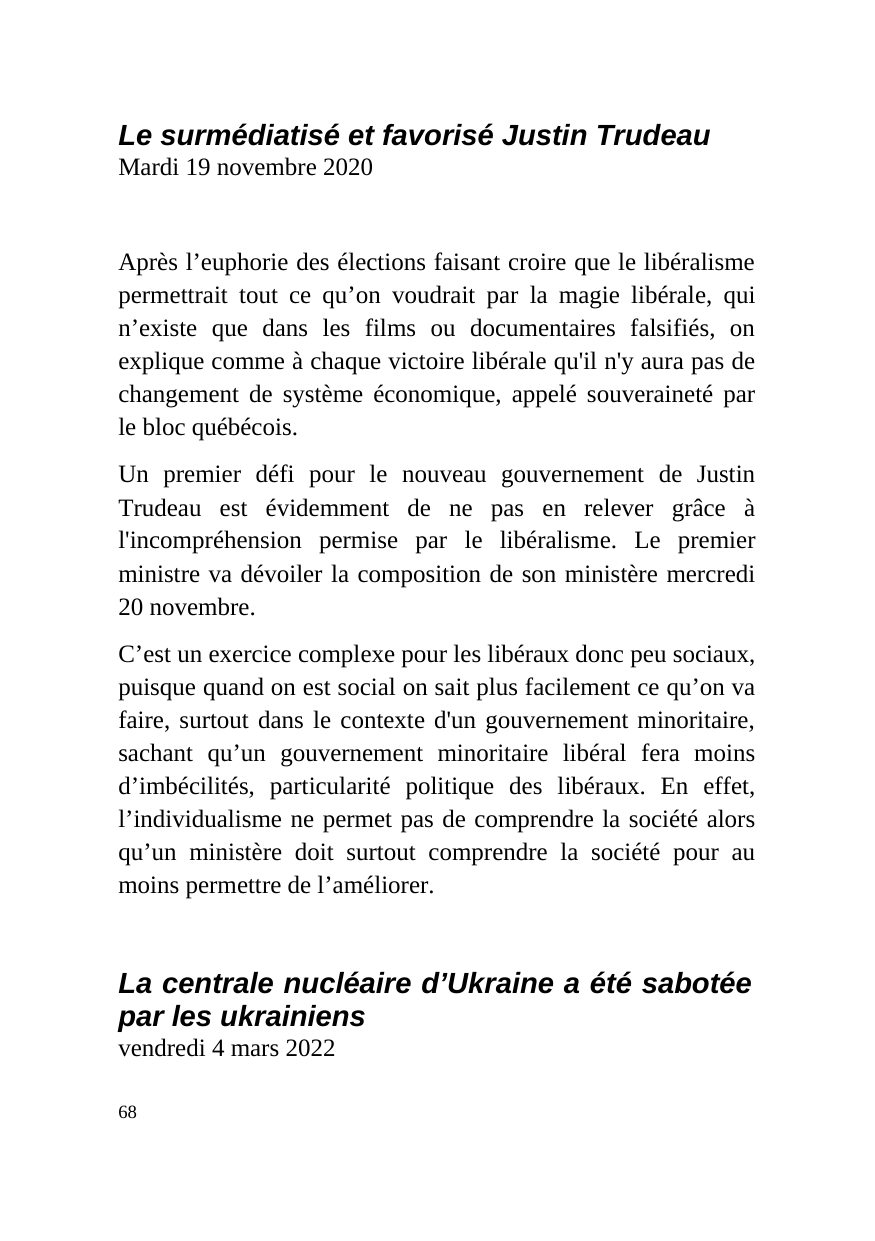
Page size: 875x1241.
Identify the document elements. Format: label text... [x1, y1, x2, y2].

subtitle Le surmédiatisé et favorisé Justin Trudeau [118, 118, 756, 152]
text Après l’euphorie des élections faisant croire que le libéralisme permettrait tout ce qu’on voudrait par la magie libérale, qui n’existe que dans les films ou documentaires falsifiés, on explique comme à chaque victoire libérale qu'il n'y aura pas de changement de système économique, appelé souveraineté par le bloc québécois. [118, 247, 756, 441]
text Mardi 19 novembre 2020 [118, 152, 756, 180]
text C’est un exercice complexe pour les libéraux donc peu sociaux, puisque quand on est social on sait plus facilement ce qu’on va faire, surtout dans le contexte d'un gouvernement minoritaire, sachant qu’un gouvernement minoritaire libéral fera moins d’imbécilités, particularité politique des libéraux. En effet, l’individualisme ne permet pas de comprendre la société alors qu’un ministère doit surtout comprendre la société pour au moins permettre de l’améliorer. [118, 639, 756, 899]
subtitle La centrale nucléaire d’Ukraine a été sabotée par les ukrainiens [118, 966, 756, 1033]
text Un premier défi pour le nouveau gouvernement de Justin Trudeau est évidemment de ne pas en relever grâce à l'incompréhension permise par le libéralisme. Le premier ministre va dévoiler la composition de son ministère mercredi 20 novembre. [118, 459, 756, 620]
text vendredi 4 mars 2022 [118, 1033, 756, 1061]
